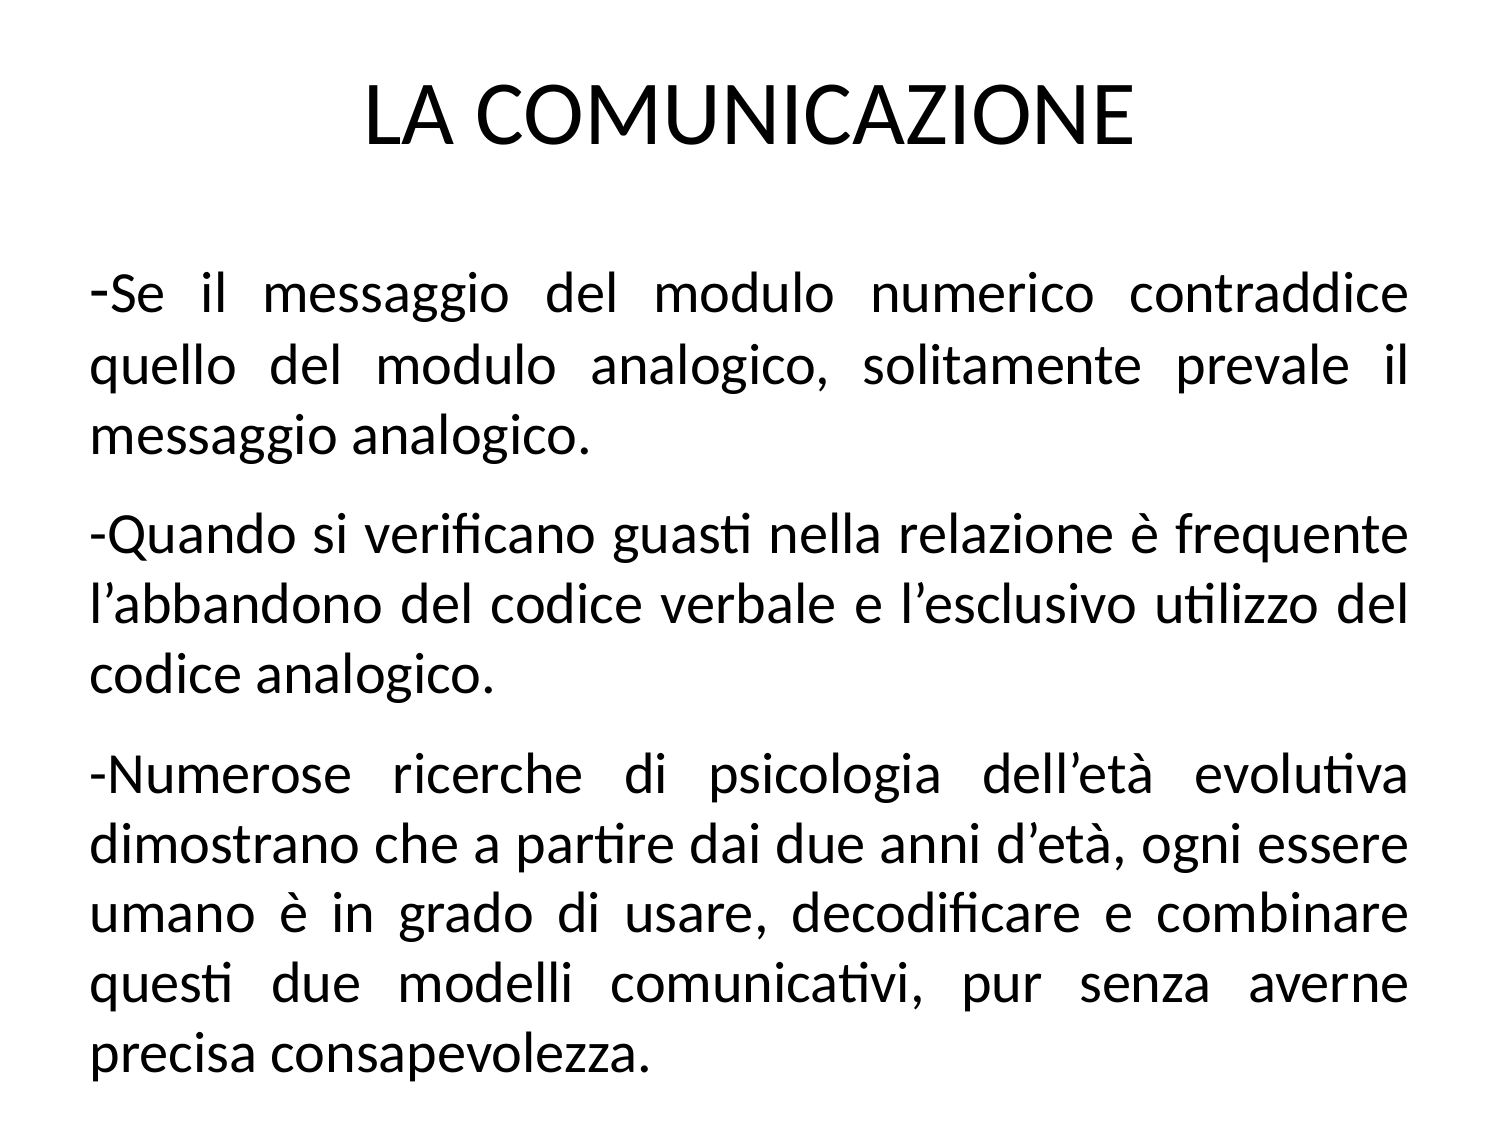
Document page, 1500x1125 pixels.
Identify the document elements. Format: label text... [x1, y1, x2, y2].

list -Se il messaggio del modulo numerico contraddice quello del modulo analogico, solitamente prevale il messaggio analogico. -Quando si verificano guasti nella relazione è frequente l’abbandono del codice verbale e l’esclusivo utilizzo del codice analogico. -Numerose ricerche di psicologia dell’età evolutiva dimostrano che a partire dai due anni d’età, ogni essere umano è in grado di usare, decodificare e combinare questi due modelli comunicativi, pur senza averne precisa consapevolezza. [75, 128, 1425, 1005]
title LA COMUNICAZIONE [75, 45, 1425, 128]
